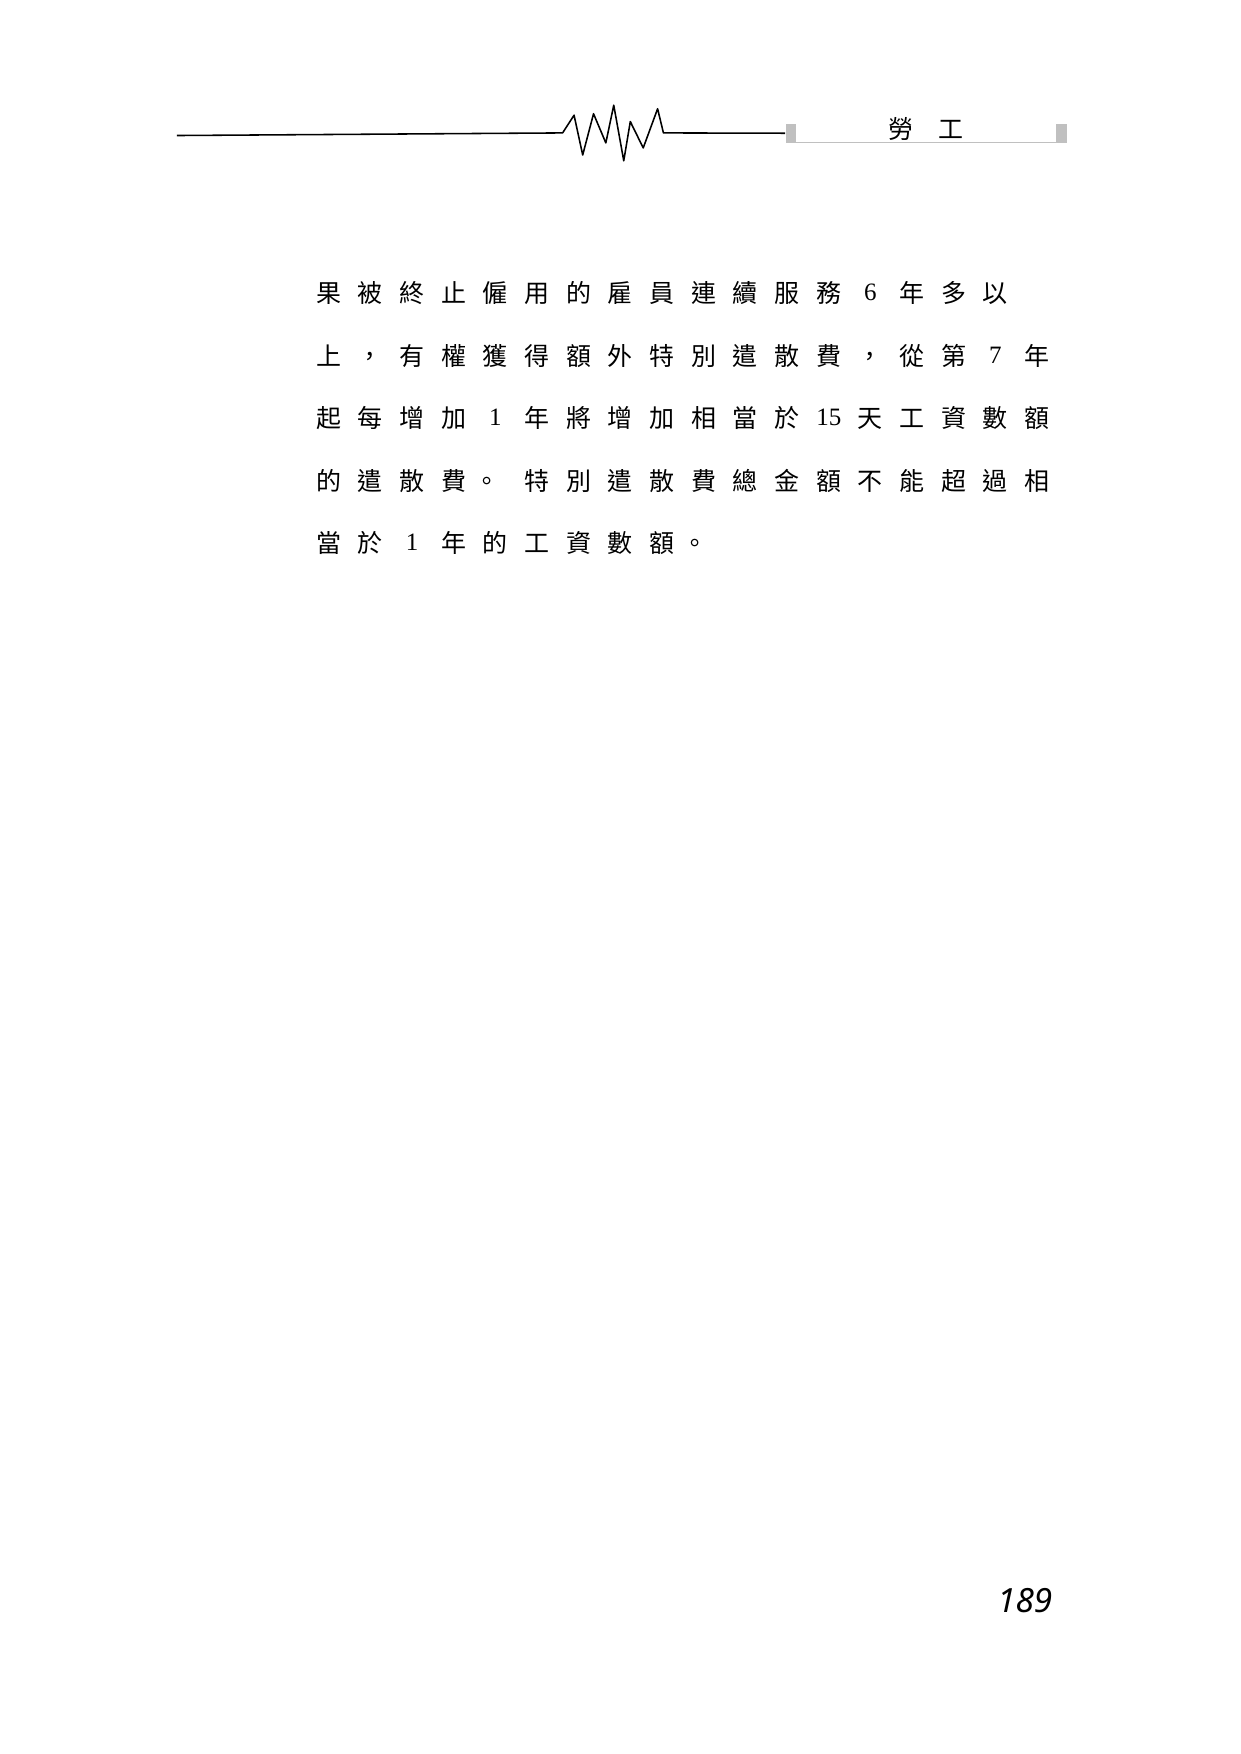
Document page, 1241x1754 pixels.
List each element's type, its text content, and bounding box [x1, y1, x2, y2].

text 果被終止僱用的雇員連續服務6年多以上，有權獲得額外特別遣散費，從第7年起每增加1年將增加相當於15天工資數額的遣散費。特別遣散費總金額不能超過相當於1年的工資數額。 [281, 250, 1058, 563]
